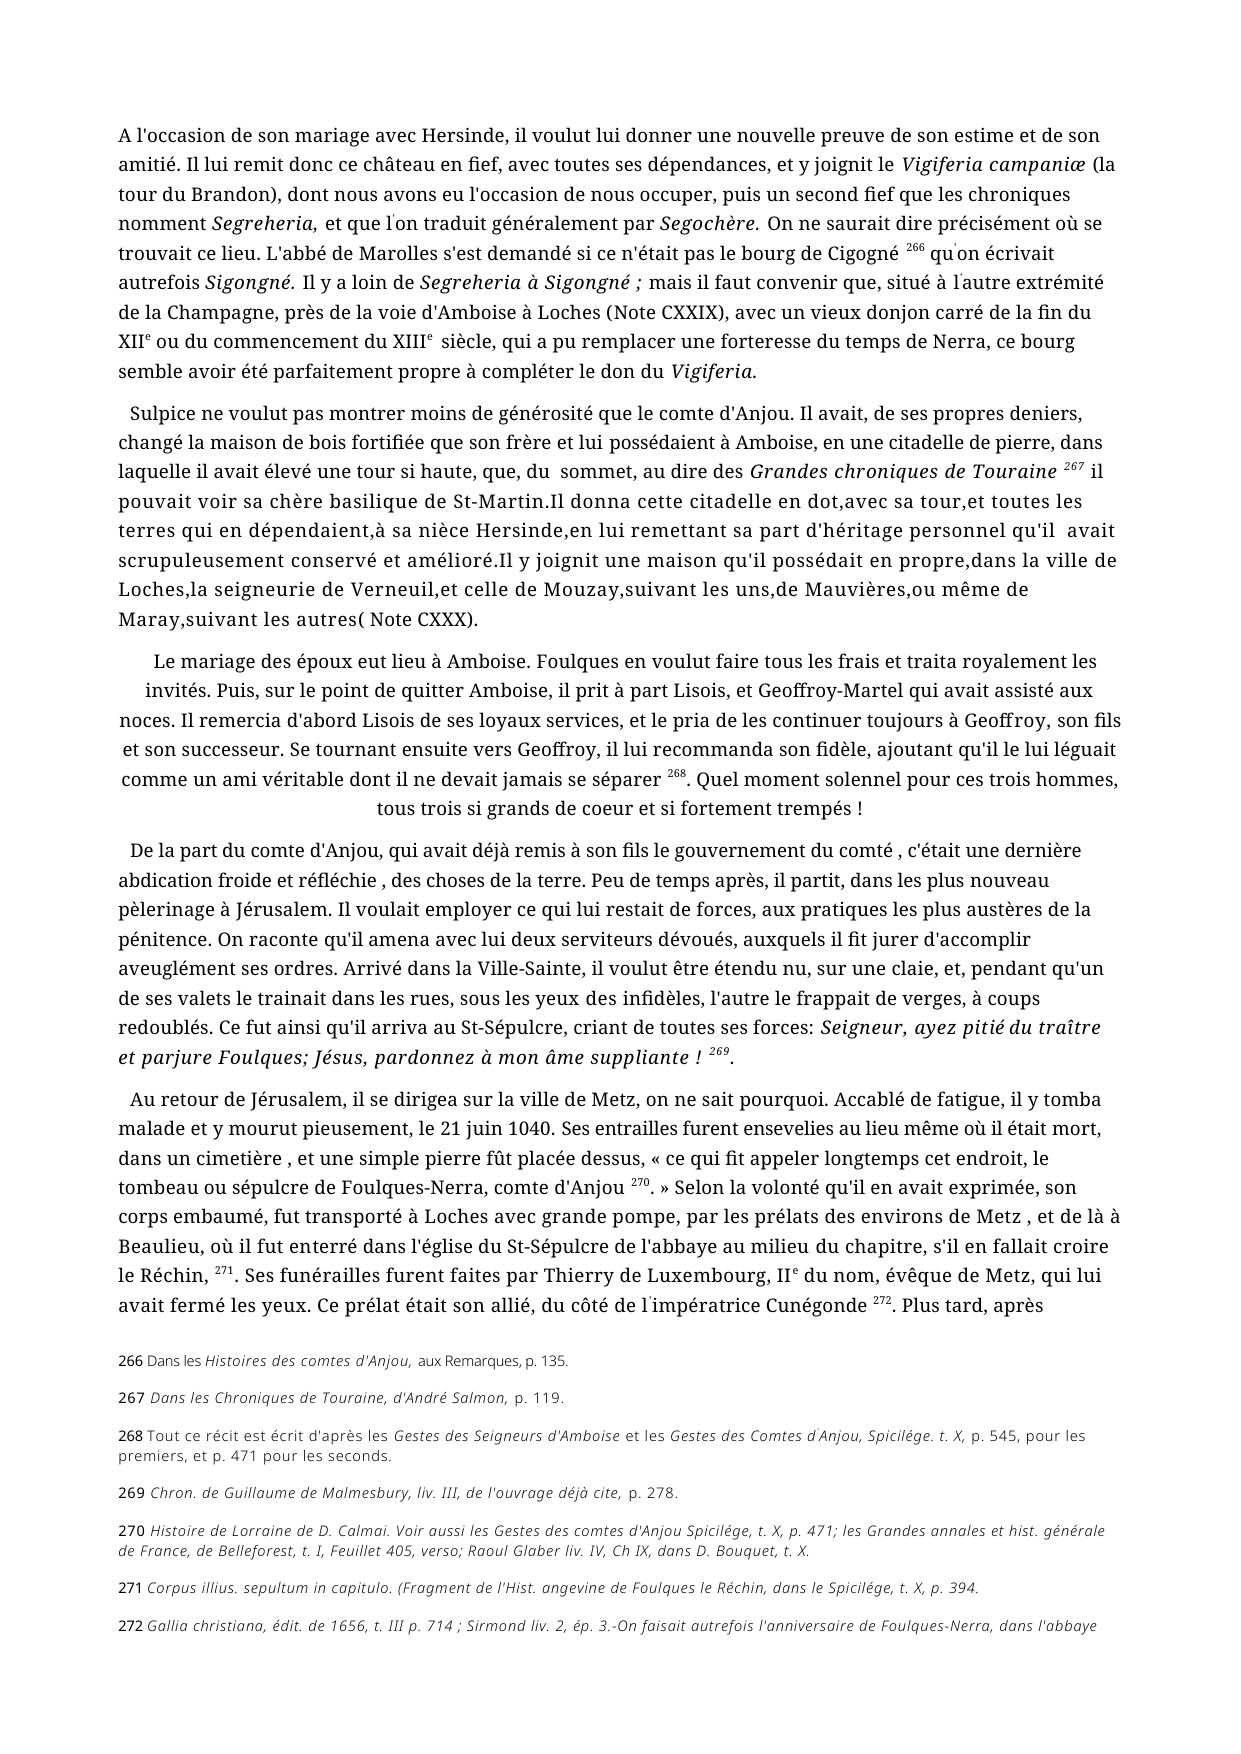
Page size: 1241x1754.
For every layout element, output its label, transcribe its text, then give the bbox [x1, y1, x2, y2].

text Gallia christiana, édit. de 1656, t. III p. 714 ; Sirmond liv. 2, ép. 3.-On faisait autrefois l'anniversaire de Foulques-Nerra, dans l'abbaye [118, 1616, 1122, 1636]
text Sulpice ne voulut pas montrer moins de générosité que le comte d'Anjou. Il avait, de ses propres deniers, changé la maison de bois fortifiée que son frère et lui possédaient à Amboise, en une citadelle de pierre, dans laquelle il avait élevé une tour si haute, que, du sommet, au dire des Grandes chroniques de Touraine il pouvait voir sa chère basilique de St-Martin.Il donna cette citadelle en dot,avec sa tour,et toutes les terres qui en dépendaient,à sa nièce Hersinde,en lui remettant sa part d'héritage personnel qu'il avait scrupuleusement conservé et amélioré.Il y joignit une maison qu'il possédait en propre,dans la ville de Loches,la seigneurie de Verneuil,et celle de Mouzay,suivant les uns,de Mauvières,ou même de Maray,suivant les autres( Note CXXX). [118, 396, 1122, 632]
text Dans les Chroniques de Touraine, d'André Salmon, p. 119. [118, 1388, 1122, 1408]
text Le mariage des époux eut lieu à Amboise. Foulques en voulut faire tous les frais et traita royalement les invités. Puis, sur le point de quitter Amboise, il prit à part Lisois, et Geoffroy-Martel qui avait assisté aux noces. Il remercia d'abord Lisois de ses loyaux services, et le pria de les continuer toujours à Geoffroy, son fils et son successeur. Se tournant ensuite vers Geoffroy, il lui recommanda son fidèle, ajoutant qu'il le lui léguait comme un ami véritable dont il ne devait jamais se séparer . Quel moment solennel pour ces trois hommes, tous trois si grands de coeur et si fortement trempés ! [118, 644, 1122, 821]
text Tout ce récit est écrit d'après les Gestes des Seigneurs d'Amboise et les Gestes des Comtes d'Anjou, Spicilége. t. X, p. 545, pour les premiers, et p. 471 pour les seconds. [118, 1426, 1122, 1465]
text Dans les Histoires des comtes d'Anjou, aux Remarques, p. 135. [118, 1350, 1122, 1370]
text Histoire de Lorraine de D. Calmai. Voir aussi les Gestes des comtes d'Anjou Spicilége, t. X, p. 471; les Grandes annales et hist. générale de France, de Belleforest, t. I, Feuillet 405, verso; Raoul Glaber liv. IV, Ch IX, dans D. Bouquet, t. X. [118, 1521, 1122, 1561]
text De la part du comte d'Anjou, qui avait déjà remis à son fils le gouvernement du comté , c'était une dernière abdication froide et réfléchie , des choses de la terre. Peu de temps après, il partit, dans les plus nouveau pèlerinage à Jérusalem. Il voulait employer ce qui lui restait de forces, aux pratiques les plus austères de la pénitence. On raconte qu'il amena avec lui deux serviteurs dévoués, auxquels il fit jurer d'accomplir aveuglément ses ordres. Arrivé dans la Ville-Sainte, il voulut être étendu nu, sur une claie, et, pendant qu'un de ses valets le trainait dans les rues, sous les yeux des infidèles, l'autre le frappait de verges, à coups redoublés. Ce fut ainsi qu'il arriva au St-Sépulcre, criant de toutes ses forces: Seigneur, ayez pitié du traître et parjure Foulques; Jésus, pardonnez à mon âme suppliante ! . [118, 834, 1122, 1069]
text A l'occasion de son mariage avec Hersinde, il voulut lui donner une nouvelle preuve de son estime et de son amitié. Il lui remit donc ce château en fief, avec toutes ses dépendances, et y joignit le Vigiferia campaniæ (la tour du Brandon), dont nous avons eu l'occasion de nous occuper, puis un second fief que les chroniques nomment Segreheria, et que l'on traduit généralement par Segochère. On ne saurait dire précisément où se trouvait ce lieu. L'abbé de Marolles s'est demandé si ce n'était pas le bourg de Cigogné qu'on écrivait autrefois Sigongné. Il y a loin de Segreheria à Sigongné ; mais il faut convenir que, situé à l'autre extrémité de la Champagne, près de la voie d'Amboise à Loches (Note CXXIX), avec un vieux donjon carré de la fin du XIIe ou du commencement du XIIIe siècle, qui a pu remplacer une forteresse du temps de Nerra, ce bourg semble avoir été parfaitement propre à compléter le don du Vigiferia. [118, 118, 1122, 383]
text Chron. de Guillaume de Malmesbury, liv. III, de l'ouvrage déjà cite, p. 278. [118, 1483, 1122, 1503]
text Au retour de Jérusalem, il se dirigea sur la ville de Metz, on ne sait pourquoi. Accablé de fatigue, il y tomba malade et y mourut pieusement, le 21 juin 1040. Ses entrailles furent ensevelies au lieu même où il était mort, dans un cimetière , et une simple pierre fût placée dessus, « ce qui fit appeler longtemps cet endroit, le tombeau ou sépulcre de Foulques-Nerra, comte d'Anjou . » Selon la volonté qu'il en avait exprimée, son corps embaumé, fut transporté à Loches avec grande pompe, par les prélats des environs de Metz , et de là à Beaulieu, où il fut enterré dans l'église du St-Sépulcre de l'abbaye au milieu du chapitre, s'il en fallait croire le Réchin, . Ses funérailles furent faites par Thierry de Luxembourg, IIe du nom, évêque de Metz, qui lui avait fermé les yeux. Ce prélat était son allié, du côté de l'impératrice Cunégonde . Plus tard, après [118, 1082, 1122, 1318]
text Corpus illius. sepultum in capitulo. (Fragment de l'Hist. angevine de Foulques le Réchin, dans le Spicilége, t. X, p. 394. [118, 1578, 1122, 1598]
